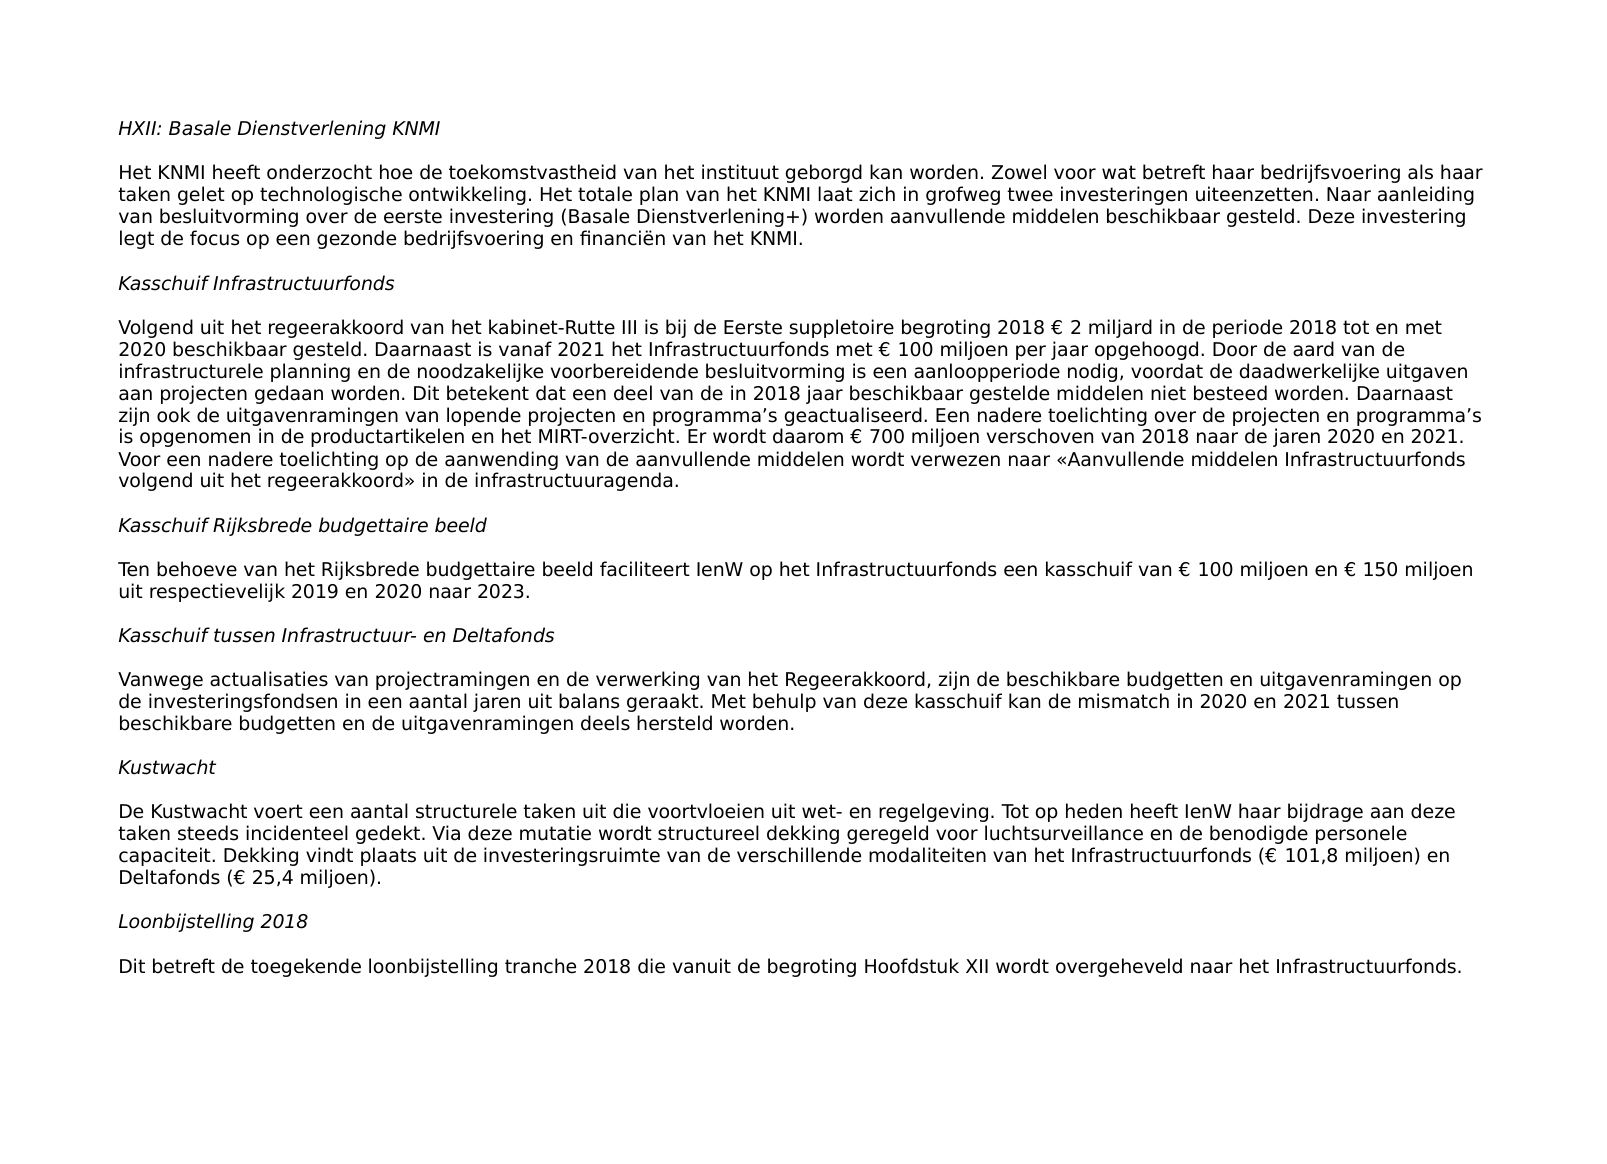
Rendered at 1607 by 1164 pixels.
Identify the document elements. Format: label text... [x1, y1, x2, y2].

subtitle HXII: Basale Dienstverlening KNMI [118, 118, 1488, 140]
text Volgend uit het regeerakkoord van het kabinet-Rutte III is bij de Eerste suppletoire begroting 2018 € 2 miljard in de periode 2018 tot en met 2020 beschikbaar gesteld. Daarnaast is vanaf 2021 het Infrastructuurfonds met € 100 miljoen per jaar opgehoogd. Door de aard van de infrastructurele planning en de noodzakelijke voorbereidende besluitvorming is een aanloopperiode nodig, voordat de daadwerkelijke uitgaven aan projecten gedaan worden. Dit betekent dat een deel van de in 2018 jaar beschikbaar gestelde middelen niet besteed worden. Daarnaast zijn ook de uitgavenramingen van lopende projecten en programma’s geactualiseerd. Een nadere toelichting over de projecten en programma’s is opgenomen in de productartikelen en het MIRT-overzicht. Er wordt daarom € 700 miljoen verschoven van 2018 naar de jaren 2020 en 2021. Voor een nadere toelichting op de aanwending van de aanvullende middelen wordt verwezen naar «Aanvullende middelen Infrastructuurfonds volgend uit het regeerakkoord» in de infrastructuuragenda. [118, 317, 1488, 492]
text Ten behoeve van het Rijksbrede budgettaire beeld faciliteert IenW op het Infrastructuurfonds een kasschuif van € 100 miljoen en € 150 miljoen uit respectievelijk 2019 en 2020 naar 2023. [118, 559, 1488, 603]
text Het KNMI heeft onderzocht hoe de toekomstvastheid van het instituut geborgd kan worden. Zowel voor wat betreft haar bedrijfsvoering als haar taken gelet op technologische ontwikkeling. Het totale plan van het KNMI laat zich in grofweg twee investeringen uiteenzetten. Naar aanleiding van besluitvorming over de eerste investering (Basale Dienstverlening+) worden aanvullende middelen beschikbaar gesteld. Deze investering legt de focus op een gezonde bedrijfsvoering en financiën van het KNMI. [118, 162, 1488, 250]
text De Kustwacht voert een aantal structurele taken uit die voortvloeien uit wet- en regelgeving. Tot op heden heeft IenW haar bijdrage aan deze taken steeds incidenteel gedekt. Via deze mutatie wordt structureel dekking geregeld voor luchtsurveillance en de benodigde personele capaciteit. Dekking vindt plaats uit de investeringsruimte van de verschillende modaliteiten van het Infrastructuurfonds (€ 101,8 miljoen) en Deltafonds (€ 25,4 miljoen). [118, 801, 1488, 889]
subtitle Kasschuif Rijksbrede budgettaire beeld [118, 514, 1488, 537]
subtitle Kustwacht [118, 757, 1488, 779]
subtitle Kasschuif tussen Infrastructuur- en Deltafonds [118, 625, 1488, 647]
subtitle Kasschuif Infrastructuurfonds [118, 272, 1488, 294]
subtitle Loonbijstelling 2018 [118, 911, 1488, 933]
text Dit betreft de toegekende loonbijstelling tranche 2018 die vanuit de begroting Hoofdstuk XII wordt overgeheveld naar het Infrastructuurfonds. [118, 956, 1488, 978]
text Vanwege actualisaties van projectramingen en de verwerking van het Regeerakkoord, zijn de beschikbare budgetten en uitgavenramingen op de investeringsfondsen in een aantal jaren uit balans geraakt. Met behulp van deze kasschuif kan de mismatch in 2020 en 2021 tussen beschikbare budgetten en de uitgavenramingen deels hersteld worden. [118, 669, 1488, 735]
